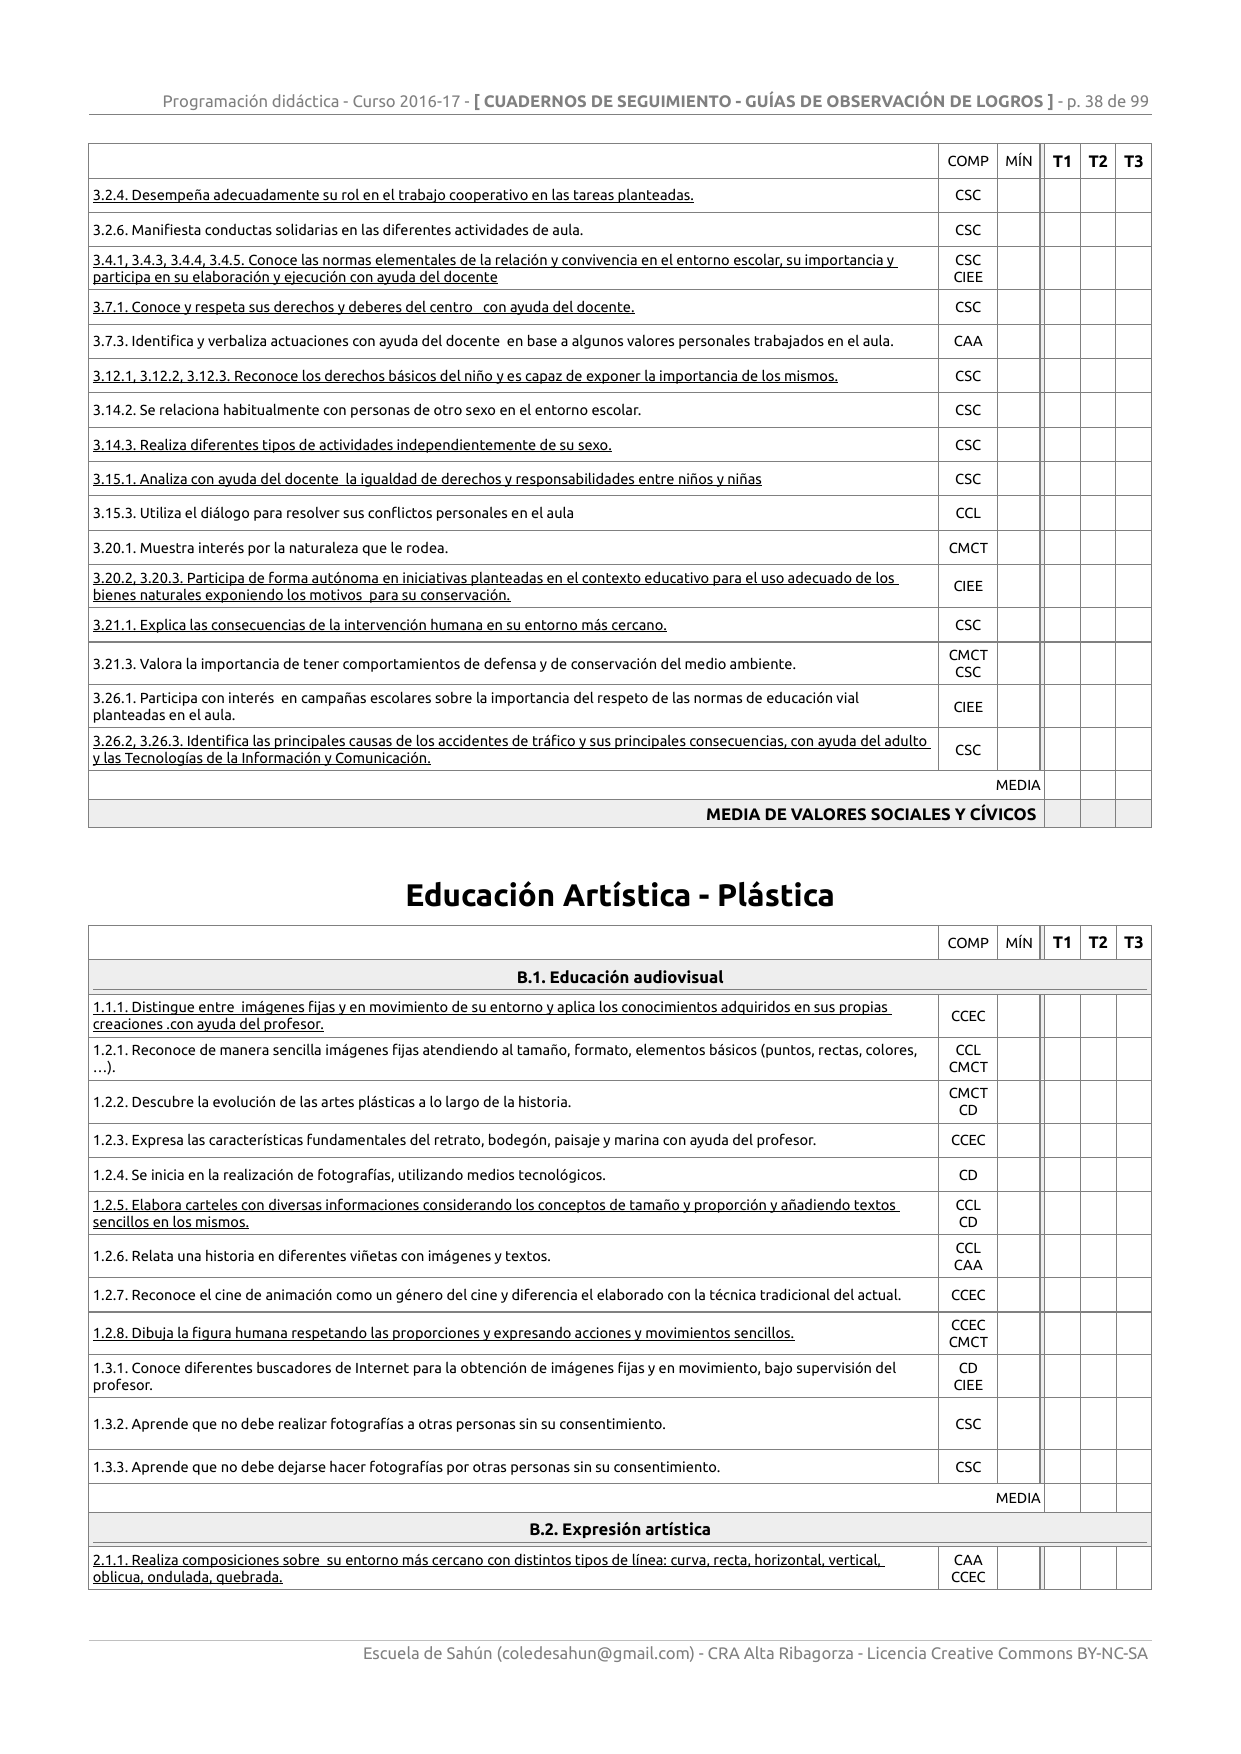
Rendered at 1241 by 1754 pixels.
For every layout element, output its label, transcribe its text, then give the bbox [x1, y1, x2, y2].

table_cell [1045, 1124, 1080, 1157]
table_cell 3.12.1, 3.12.2, 3.12.3. Reconoce los derechos básicos del niño y es capaz de exponer la importancia de los mismos. [89, 359, 938, 392]
table_cell 1.3.3. Aprende que no debe dejarse hacer fotografías por otras personas sin su consentimiento. [89, 1450, 938, 1483]
table_cell [1117, 1038, 1151, 1079]
table_cell [1117, 1124, 1151, 1157]
table_cell [1081, 800, 1115, 827]
table_header MÍN [998, 926, 1039, 959]
table_cell 3.7.1. Conoce y respeta sus derechos y deberes del centro con ayuda del docente. [89, 290, 938, 323]
table_cell [1117, 1484, 1151, 1512]
table_cell [1081, 728, 1115, 770]
table_cell [1045, 1547, 1080, 1589]
table_cell [1116, 462, 1151, 495]
table_cell CIEE [939, 565, 997, 607]
table_cell [1081, 685, 1115, 727]
table_cell [998, 359, 1039, 392]
table_cell [1116, 728, 1151, 770]
table_cell 1.2.3. Expresa las características fundamentales del retrato, bodegón, paisaje y marina con ayuda del profesor. [89, 1124, 938, 1157]
table_cell [1081, 179, 1115, 212]
table_cell [998, 1158, 1039, 1191]
table_cell [1081, 1355, 1116, 1397]
table_cell [1045, 1278, 1080, 1311]
table_header [89, 144, 938, 177]
table_cell [1081, 428, 1115, 461]
table_cell [1045, 496, 1080, 530]
table_cell [998, 728, 1039, 770]
table_cell 1.2.2. Descubre la evolución de las artes plásticas a lo largo de la historia. [89, 1081, 938, 1122]
table_cell 3.2.4. Desempeña adecuadamente su rol en el trabajo cooperativo en las tareas planteadas. [89, 179, 938, 212]
table_cell [1081, 247, 1115, 289]
table_cell [1045, 1484, 1080, 1512]
table_cell [998, 1192, 1039, 1234]
table_cell [1116, 325, 1151, 358]
table_cell [1117, 1278, 1151, 1311]
table_cell [1045, 1158, 1080, 1191]
table_cell 3.26.1. Participa con interés en campañas escolares sobre la importancia del respeto de las normas de educación vial planteadas en el aula. [89, 685, 938, 727]
table_cell 3.26.2, 3.26.3. Identifica las principales causas de los accidentes de tráfico y sus principales consecuencias, con ayuda del adulto y las Tecnologías de la Información y Comunicación. [89, 728, 938, 770]
table_cell 3.20.2, 3.20.3. Participa de forma autónoma en iniciativas planteadas en el contexto educativo para el uso adecuado de los bienes naturales exponiendo los motivos para su conservación. [89, 565, 938, 607]
table_cell [998, 643, 1039, 684]
table_cell [1081, 565, 1115, 607]
table_cell [1045, 179, 1080, 212]
table_cell [1081, 325, 1115, 358]
table_cell [1116, 179, 1151, 212]
table_cell [1045, 213, 1080, 246]
table_cell [1081, 1278, 1116, 1311]
table_cell [1116, 800, 1151, 827]
table_cell [1116, 565, 1151, 607]
table_cell [1116, 771, 1151, 799]
table_cell [1045, 393, 1080, 427]
table_cell [1045, 1450, 1080, 1483]
table_cell [1117, 1158, 1151, 1191]
table_cell 3.14.3. Realiza diferentes tipos de actividades independientemente de su sexo. [89, 428, 938, 461]
table_cell B.2. Expresión artística [89, 1513, 1151, 1546]
table_cell CMCT CD [939, 1081, 997, 1122]
table_cell [1117, 1355, 1151, 1397]
table_cell [1081, 213, 1115, 246]
table_cell [1116, 290, 1151, 323]
table_cell [1045, 290, 1080, 323]
table_cell [998, 325, 1039, 358]
table_cell [1116, 213, 1151, 246]
table_cell [1081, 1081, 1116, 1122]
table_cell [1117, 1547, 1151, 1589]
table_cell [1081, 1235, 1116, 1277]
table_cell 3.14.2. Se relaciona habitualmente con personas de otro sexo en el entorno escolar. [89, 393, 938, 427]
table_cell [1116, 393, 1151, 427]
table_cell MEDIA [89, 771, 1044, 799]
table_cell [1081, 771, 1115, 799]
table_cell 1.2.1. Reconoce de manera sencilla imágenes fijas atendiendo al tamaño, formato, elementos básicos (puntos, rectas, colores,…). [89, 1038, 938, 1079]
table_cell CD [939, 1158, 997, 1191]
table_cell [1117, 1450, 1151, 1483]
table_cell [1045, 608, 1080, 641]
table_cell 3.2.6. Manifiesta conductas solidarias en las diferentes actividades de aula. [89, 213, 938, 246]
table_cell [1081, 1398, 1116, 1449]
table_cell 1.2.6. Relata una historia en diferentes viñetas con imágenes y textos. [89, 1235, 938, 1277]
table_header COMP [939, 926, 997, 959]
table_header MÍN [998, 144, 1039, 177]
table_cell [1081, 531, 1115, 564]
table_cell CCL CMCT [939, 1038, 997, 1079]
table_cell [998, 213, 1039, 246]
table_cell B.1. Educación audiovisual [89, 960, 1151, 994]
table_cell [1081, 1547, 1116, 1589]
table_cell [1045, 771, 1080, 799]
table_cell CSC [939, 1398, 997, 1449]
table_cell CSC [939, 179, 997, 212]
table_cell MEDIA DE VALORES SOCIALES Y CÍVICOS [89, 800, 1044, 827]
table_cell [998, 179, 1039, 212]
table_cell [1045, 1038, 1080, 1079]
table_cell CCEC [939, 995, 997, 1037]
table_cell [1045, 685, 1080, 727]
table_cell [1081, 496, 1115, 530]
table_cell [1045, 1313, 1080, 1354]
table_cell CSC [939, 728, 997, 770]
table_cell [1081, 608, 1115, 641]
table_cell [998, 1081, 1039, 1122]
table_cell [998, 462, 1039, 495]
table_cell [998, 428, 1039, 461]
table_cell 1.2.7. Reconoce el cine de animación como un género del cine y diferencia el elaborado con la técnica tradicional del actual. [89, 1278, 938, 1311]
table_cell [998, 1038, 1039, 1079]
table_cell [998, 496, 1039, 530]
table_cell [1081, 1124, 1116, 1157]
table_cell CAA CCEC [939, 1547, 997, 1589]
table_cell [998, 565, 1039, 607]
table_cell [1045, 643, 1080, 684]
table_cell [1117, 1313, 1151, 1354]
table_cell [998, 995, 1039, 1037]
table_cell 1.3.2. Aprende que no debe realizar fotografías a otras personas sin su consentimiento. [89, 1398, 938, 1449]
table_cell [1117, 995, 1151, 1037]
table_cell [998, 1235, 1039, 1277]
table_cell [1081, 643, 1115, 684]
subtitle Educación Artística - Plástica [88, 877, 1152, 912]
table_cell 3.21.1. Explica las consecuencias de la intervención humana en su entorno más cercano. [89, 608, 938, 641]
table_cell [1081, 1192, 1116, 1234]
table_cell [1045, 1355, 1080, 1397]
table_cell CMCT [939, 531, 997, 564]
table_cell 1.2.8. Dibuja la figura humana respetando las proporciones y expresando acciones y movimientos sencillos. [89, 1313, 938, 1354]
table_cell [1045, 1081, 1080, 1122]
table_cell 3.4.1, 3.4.3, 3.4.4, 3.4.5. Conoce las normas elementales de la relación y convivencia en el entorno escolar, su importancia y participa en su elaboración y ejecución con ayuda del docente [89, 247, 938, 289]
table_cell CCEC CMCT [939, 1313, 997, 1354]
table_cell [1081, 1158, 1116, 1191]
table_cell [1081, 1484, 1116, 1512]
table_cell CSC [939, 1450, 997, 1483]
table_cell [1081, 1450, 1116, 1483]
table_cell [1116, 643, 1151, 684]
table_cell [1045, 247, 1080, 289]
table_cell CSC CIEE [939, 247, 997, 289]
table_cell [1045, 1192, 1080, 1234]
table_cell [1045, 359, 1080, 392]
table_cell [998, 1547, 1039, 1589]
table_cell [1081, 1313, 1116, 1354]
table_header COMP [939, 144, 997, 177]
table_cell [1117, 1081, 1151, 1122]
table_cell 3.15.1. Analiza con ayuda del docente la igualdad de derechos y responsabilidades entre niños y niñas [89, 462, 938, 495]
table_cell [998, 685, 1039, 727]
table_cell [998, 290, 1039, 323]
table_cell [1081, 1038, 1116, 1079]
table_cell [1116, 496, 1151, 530]
table_header T3 [1116, 144, 1151, 177]
table_cell 1.2.4. Se inicia en la realización de fotografías, utilizando medios tecnológicos. [89, 1158, 938, 1191]
table_cell [1117, 1192, 1151, 1234]
table_header T2 [1081, 926, 1116, 959]
table_cell [1045, 325, 1080, 358]
table_cell [998, 531, 1039, 564]
table_cell CMCT CSC [939, 643, 997, 684]
table_cell CCL CAA [939, 1235, 997, 1277]
table_cell [1081, 995, 1116, 1037]
table_cell CD CIEE [939, 1355, 997, 1397]
table_cell 3.20.1. Muestra interés por la naturaleza que le rodea. [89, 531, 938, 564]
table_cell [1116, 685, 1151, 727]
table_cell [998, 1355, 1039, 1397]
table_cell [998, 1313, 1039, 1354]
table_cell CIEE [939, 685, 997, 727]
table_cell [1045, 1398, 1080, 1449]
table_header T3 [1117, 926, 1151, 959]
table_header T1 [1045, 144, 1080, 177]
table_cell [998, 1278, 1039, 1311]
table_cell CCEC [939, 1278, 997, 1311]
table_cell [998, 247, 1039, 289]
table_cell [998, 1398, 1039, 1449]
table_cell CSC [939, 462, 997, 495]
table_cell CSC [939, 359, 997, 392]
table_cell [1081, 393, 1115, 427]
table_cell 3.15.3. Utiliza el diálogo para resolver sus conflictos personales en el aula [89, 496, 938, 530]
table_cell [1081, 290, 1115, 323]
table_cell [1081, 359, 1115, 392]
table_cell [1117, 1398, 1151, 1449]
table_cell [998, 1124, 1039, 1157]
table_cell CCL CD [939, 1192, 997, 1234]
table_cell [998, 1450, 1039, 1483]
table_cell CCEC [939, 1124, 997, 1157]
table_cell CCL [939, 496, 997, 530]
table_cell [1045, 1235, 1080, 1277]
table_cell [1116, 608, 1151, 641]
table_cell [1045, 995, 1080, 1037]
table_header T1 [1045, 926, 1080, 959]
table_header T2 [1081, 144, 1115, 177]
table_cell 3.21.3. Valora la importancia de tener comportamientos de defensa y de conservación del medio ambiente. [89, 643, 938, 684]
table_cell [1117, 1235, 1151, 1277]
table_cell [1045, 728, 1080, 770]
table_cell [998, 608, 1039, 641]
table_header [89, 926, 938, 959]
table_cell [1045, 531, 1080, 564]
table_cell [998, 393, 1039, 427]
table_cell [1116, 428, 1151, 461]
table_cell MEDIA [89, 1484, 1044, 1512]
table_cell 1.3.1. Conoce diferentes buscadores de Internet para la obtención de imágenes fijas y en movimiento, bajo supervisión del profesor. [89, 1355, 938, 1397]
table_cell [1116, 247, 1151, 289]
table_cell [1045, 428, 1080, 461]
table_cell CSC [939, 290, 997, 323]
table_cell 1.1.1. Distingue entre imágenes fijas y en movimiento de su entorno y aplica los conocimientos adquiridos en sus propias creaciones .con ayuda del profesor. [89, 995, 938, 1037]
table_cell 3.7.3. Identifica y verbaliza actuaciones con ayuda del docente en base a algunos valores personales trabajados en el aula. [89, 325, 938, 358]
table_cell CSC [939, 608, 997, 641]
table_cell [1116, 531, 1151, 564]
table_cell CSC [939, 428, 997, 461]
table_cell [1116, 359, 1151, 392]
table_cell 1.2.5. Elabora carteles con diversas informaciones considerando los conceptos de tamaño y proporción y añadiendo textos sencillos en los mismos. [89, 1192, 938, 1234]
table_cell 2.1.1. Realiza composiciones sobre su entorno más cercano con distintos tipos de línea: curva, recta, horizontal, vertical, oblicua, ondulada, quebrada. [89, 1547, 938, 1589]
table_cell [1045, 462, 1080, 495]
table_cell [1045, 565, 1080, 607]
table_cell CAA [939, 325, 997, 358]
table_cell CSC [939, 213, 997, 246]
table_cell CSC [939, 393, 997, 427]
table_cell [1081, 462, 1115, 495]
table_cell [1045, 800, 1080, 827]
